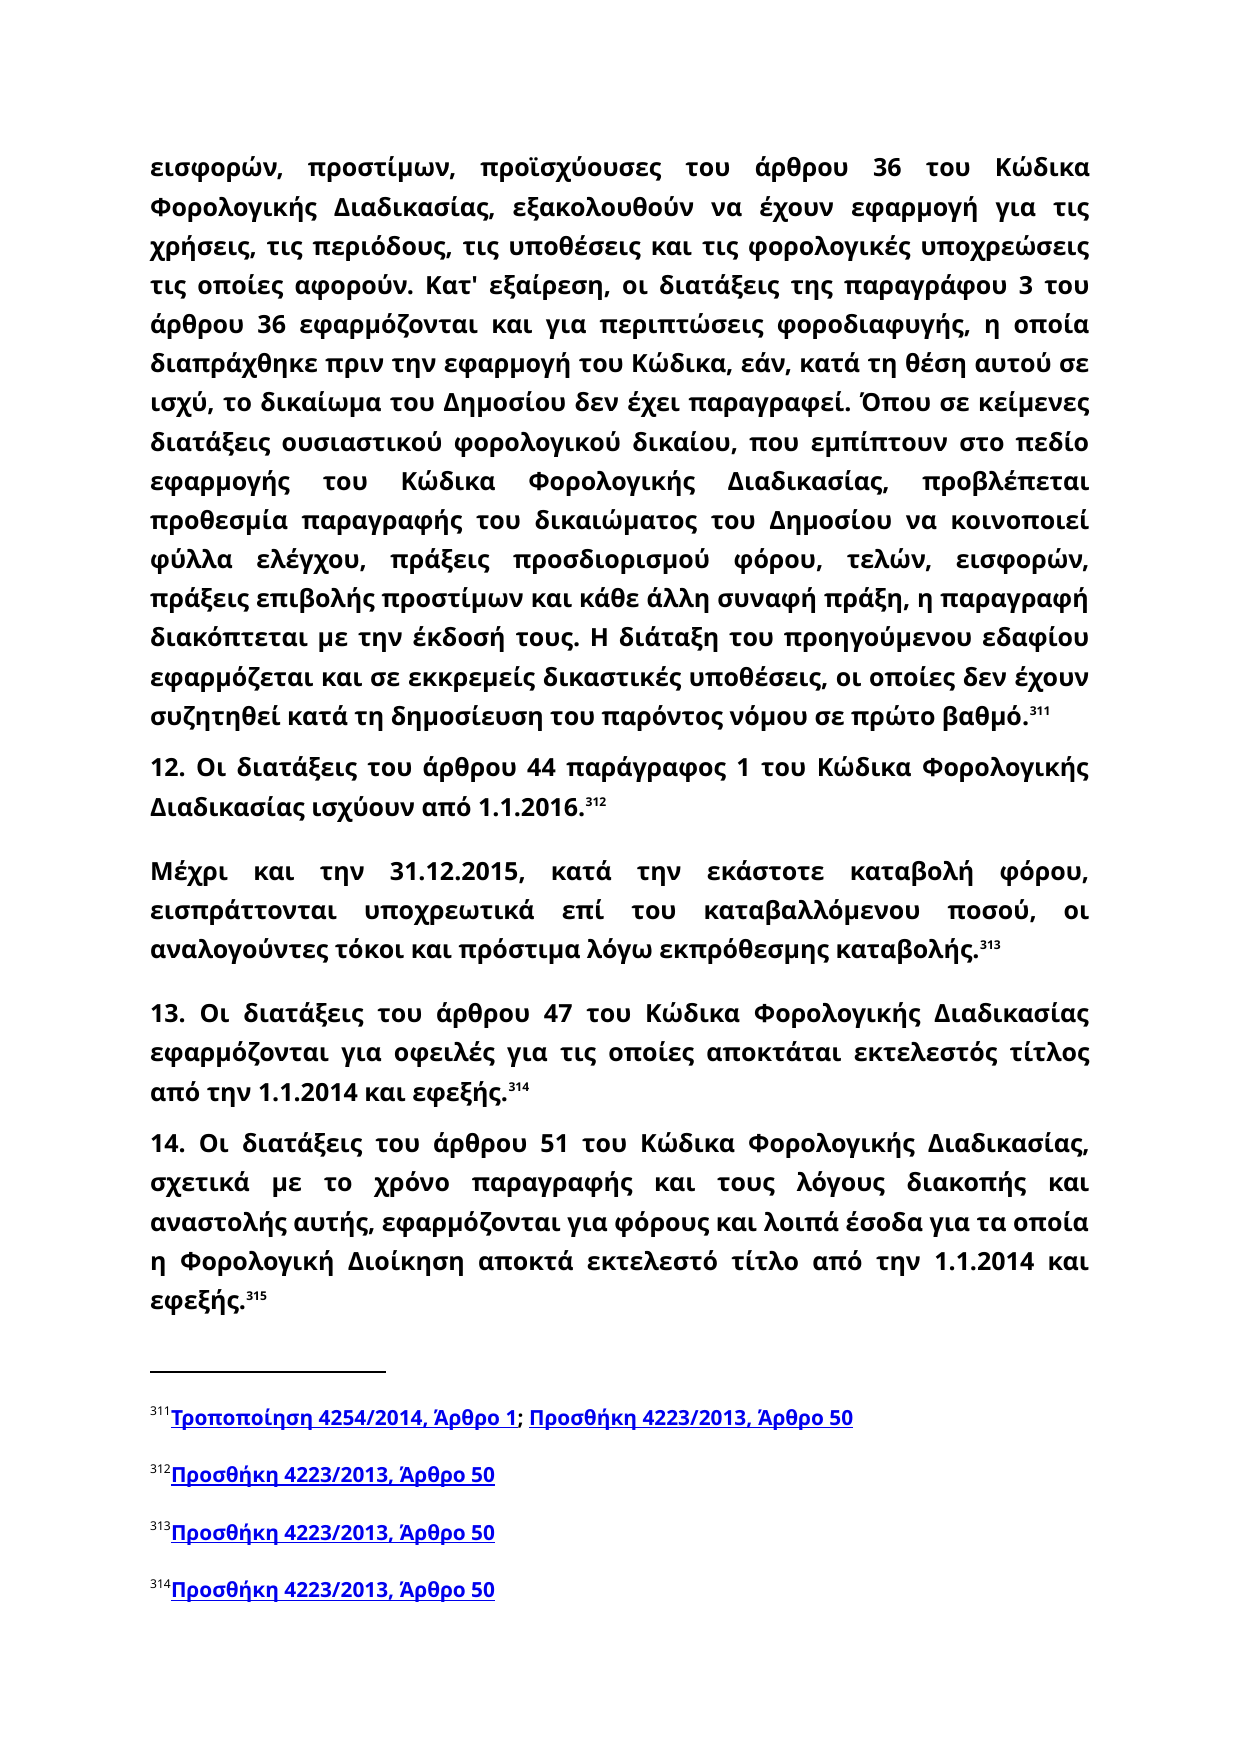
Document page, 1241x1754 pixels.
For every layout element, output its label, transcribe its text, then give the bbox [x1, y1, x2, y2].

text 13. Οι διατάξεις του άρθρου 47 του Κώδικα Φορολογικής Διαδικασίας εφαρμόζονται για οφειλές για τις οποίες αποκτάται εκτελεστός τίτλος από την 1.1.2014 και εφεξής. [150, 996, 1090, 1108]
text εισφορών, προστίμων, προϊσχύουσες του άρθρου 36 του Κώδικα Φορολογικής Διαδικασίας, εξακολουθούν να έχουν εφαρμογή για τις χρήσεις, τις περιόδους, τις υποθέσεις και τις φορολογικές υποχρεώσεις τις οποίες αφορούν. Κατ' εξαίρεση, οι διατάξεις της παραγράφου 3 του άρθρου 36 εφαρμόζονται και για περιπτώσεις φοροδιαφυγής, η οποία διαπράχθηκε πριν την εφαρμογή του Κώδικα, εάν, κατά τη θέση αυτού σε ισχύ, το δικαίωμα του Δημοσίου δεν έχει παραγραφεί. Όπου σε κείμενες διατάξεις ουσιαστικού φορολογικού δικαίου, που εμπίπτουν στο πεδίο εφαρμογής του Κώδικα Φορολογικής Διαδικασίας, προβλέπεται προθεσμία παραγραφής του δικαιώματος του Δημοσίου να κοινοποιεί φύλλα ελέγχου, πράξεις προσδιορισμού φόρου, τελών, εισφορών, πράξεις επιβολής προστίμων και κάθε άλλη συναφή πράξη, η παραγραφή διακόπτεται με την έκδοσή τους. Η διάταξη του προηγούμενου εδαφίου εφαρμόζεται και σε εκκρεμείς δικαστικές υποθέσεις, οι οποίες δεν έχουν συζητηθεί κατά τη δημοσίευση του παρόντος νόμου σε πρώτο βαθμό. [150, 150, 1090, 732]
text Προσθήκη 4223/2013, Άρθρο 50 [150, 1576, 1090, 1604]
text Προσθήκη 4223/2013, Άρθρο 50 [150, 1518, 1090, 1546]
text Τροποποίηση 4254/2014, Άρθρο 1; Προσθήκη 4223/2013, Άρθρο 50 [150, 1403, 1090, 1431]
text 14. Οι διατάξεις του άρθρου 51 του Κώδικα Φορολογικής Διαδικασίας, σχετικά με το χρόνο παραγραφής και τους λόγους διακοπής και αναστολής αυτής, εφαρμόζονται για φόρους και λοιπά έσοδα για τα οποία η Φορολογική Διοίκηση αποκτά εκτελεστό τίτλο από την 1.1.2014 και εφεξής. [150, 1126, 1090, 1317]
text Προσθήκη 4223/2013, Άρθρο 50 [150, 1460, 1090, 1489]
text 12. Οι διατάξεις του άρθρου 44 παράγραφος 1 του Κώδικα Φορολογικής Διαδικασίας ισχύουν από 1.1.2016. [150, 750, 1090, 823]
text Μέχρι και την 31.12.2015, κατά την εκάστοτε καταβολή φόρου, εισπράττονται υποχρεωτικά επί του καταβαλλόμενου ποσού, οι αναλογούντες τόκοι και πρόστιμα λόγω εκπρόθεσμης καταβολής. [150, 853, 1090, 966]
